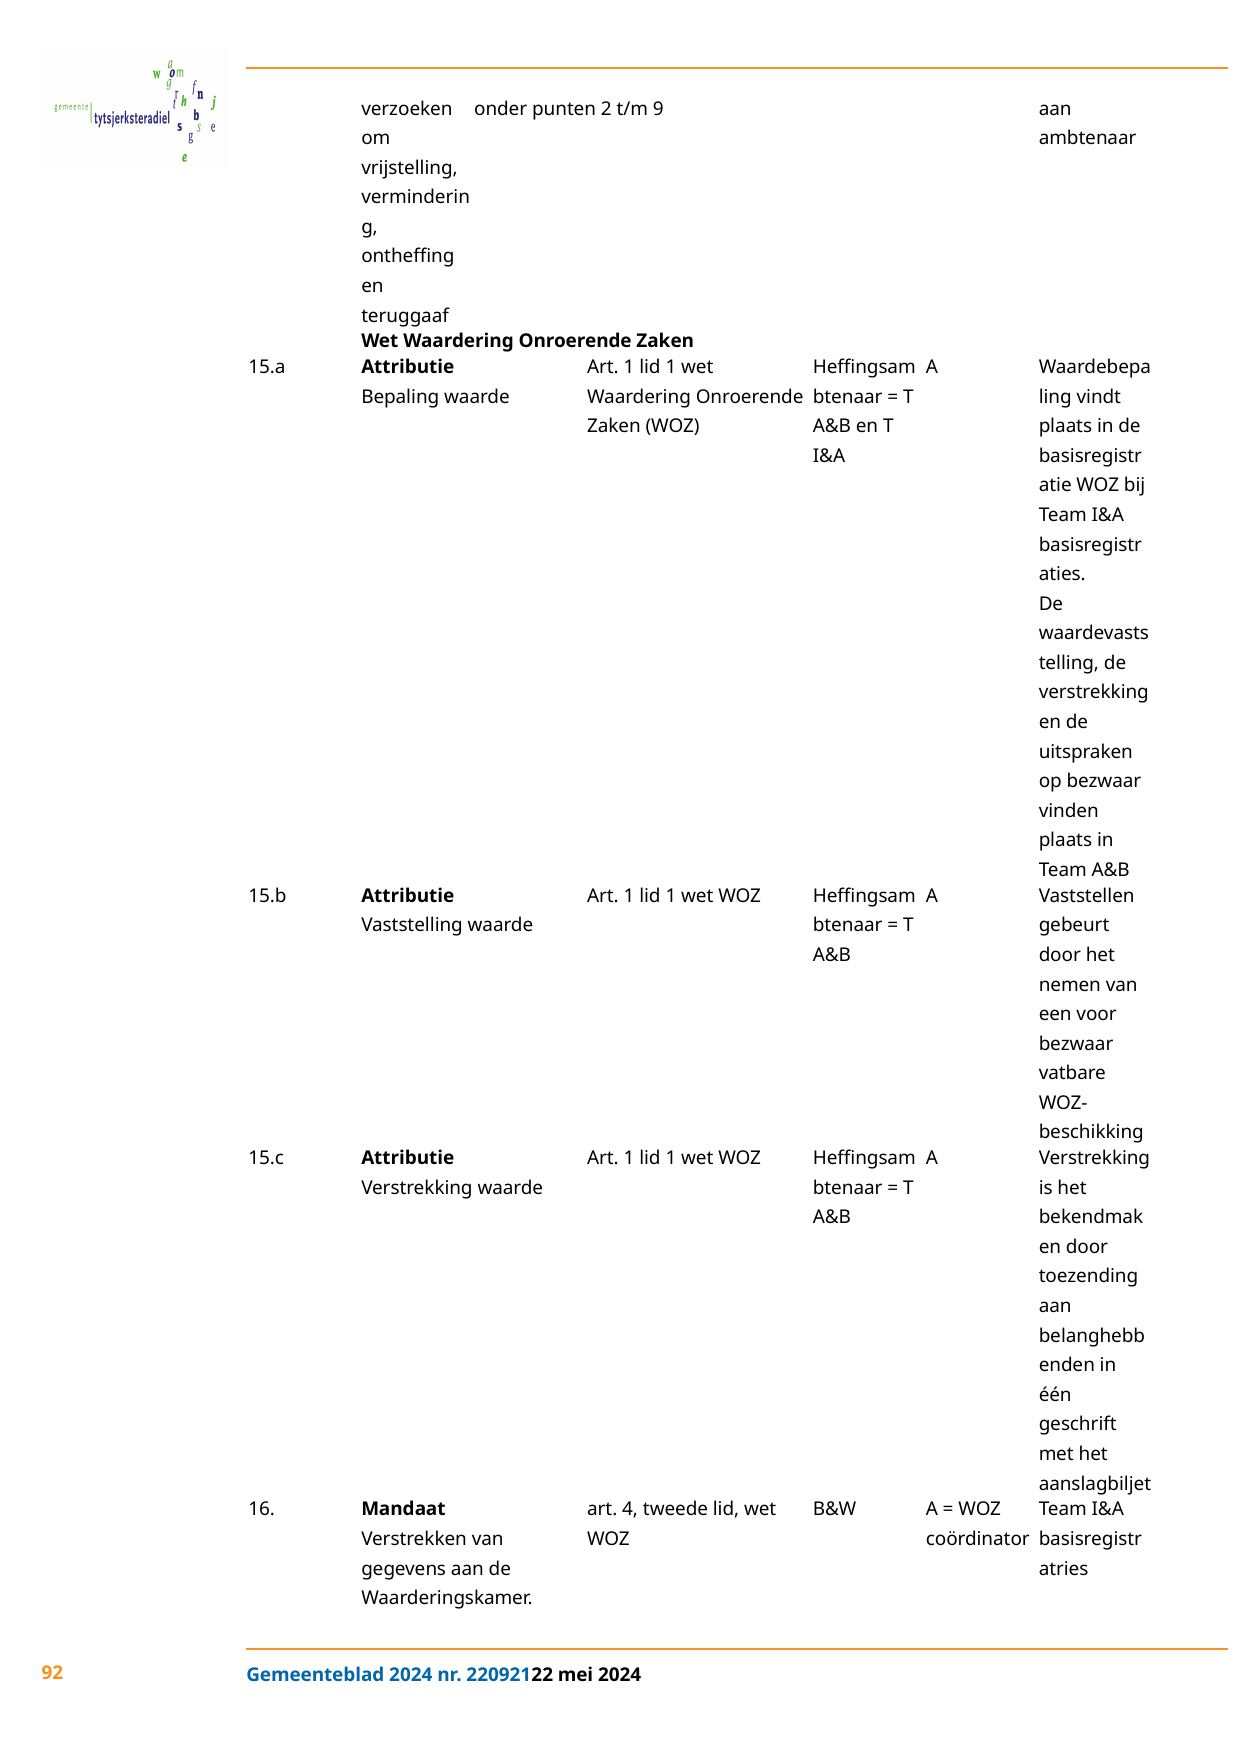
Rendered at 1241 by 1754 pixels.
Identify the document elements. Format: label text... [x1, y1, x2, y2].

table_cell Art. 1 lid 1 wet WOZ [587, 1144, 813, 1496]
table_cell A = WOZ coördinator [926, 1496, 1038, 1610]
table_cell Wet Waardering Onroerende Zaken [361, 328, 1152, 353]
table_cell [700, 95, 926, 328]
table_cell Verstrekking is het bekendmaken door toezending aan belanghebbenden in één geschrift met het aanslagbiljet [1039, 1144, 1152, 1496]
table_cell A [926, 1144, 1038, 1496]
table_cell Attributie Bepaling waarde [361, 353, 587, 882]
table_cell Art. 1 lid 1 wet Waardering Onroerende Zaken (WOZ) [587, 353, 813, 882]
table_cell Attributie Vaststelling waarde [361, 882, 587, 1144]
table_cell Heffingsambtenaar = T A&B [813, 1144, 926, 1496]
table_cell [248, 95, 361, 328]
table_cell B&W [813, 1496, 926, 1610]
table_cell onder punten 2 t/m 9 [474, 95, 700, 328]
table_cell 15.a [248, 353, 361, 882]
table_cell Heffingsambtenaar = T A&B [813, 882, 926, 1144]
table_cell 15.c [248, 1144, 361, 1496]
picture [41, 47, 231, 172]
table_cell Waardebepaling vindt plaats in de basisregistratie WOZ bij Team I&A basisregistraties. De waardevaststelling, de verstrekking en de uitspraken op bezwaar vinden plaats in Team A&B [1039, 353, 1152, 882]
table_cell 16. [248, 1496, 361, 1610]
table_cell [926, 95, 1038, 328]
table_cell art. 4, tweede lid, wet WOZ [587, 1496, 813, 1610]
table_cell verzoeken om vrijstelling, vermindering, ontheffing en teruggaaf [361, 95, 474, 328]
table_cell aan ambtenaar [1039, 95, 1152, 328]
table_cell A [926, 353, 1038, 882]
table_cell A [926, 882, 1038, 1144]
table_cell Team I&A basisregistratries [1039, 1496, 1152, 1610]
table_cell Heffingsambtenaar = T A&B en T I&A [813, 353, 926, 882]
table_cell Art. 1 lid 1 wet WOZ [587, 882, 813, 1144]
table_cell [248, 328, 361, 353]
table_cell Mandaat Verstrekken van gegevens aan de Waarderingskamer. [361, 1496, 587, 1610]
table_cell Attributie Verstrekking waarde [361, 1144, 587, 1496]
table_cell Vaststellen gebeurt door het nemen van een voor bezwaar vatbare WOZ-beschikking [1039, 882, 1152, 1144]
table_cell 15.b [248, 882, 361, 1144]
